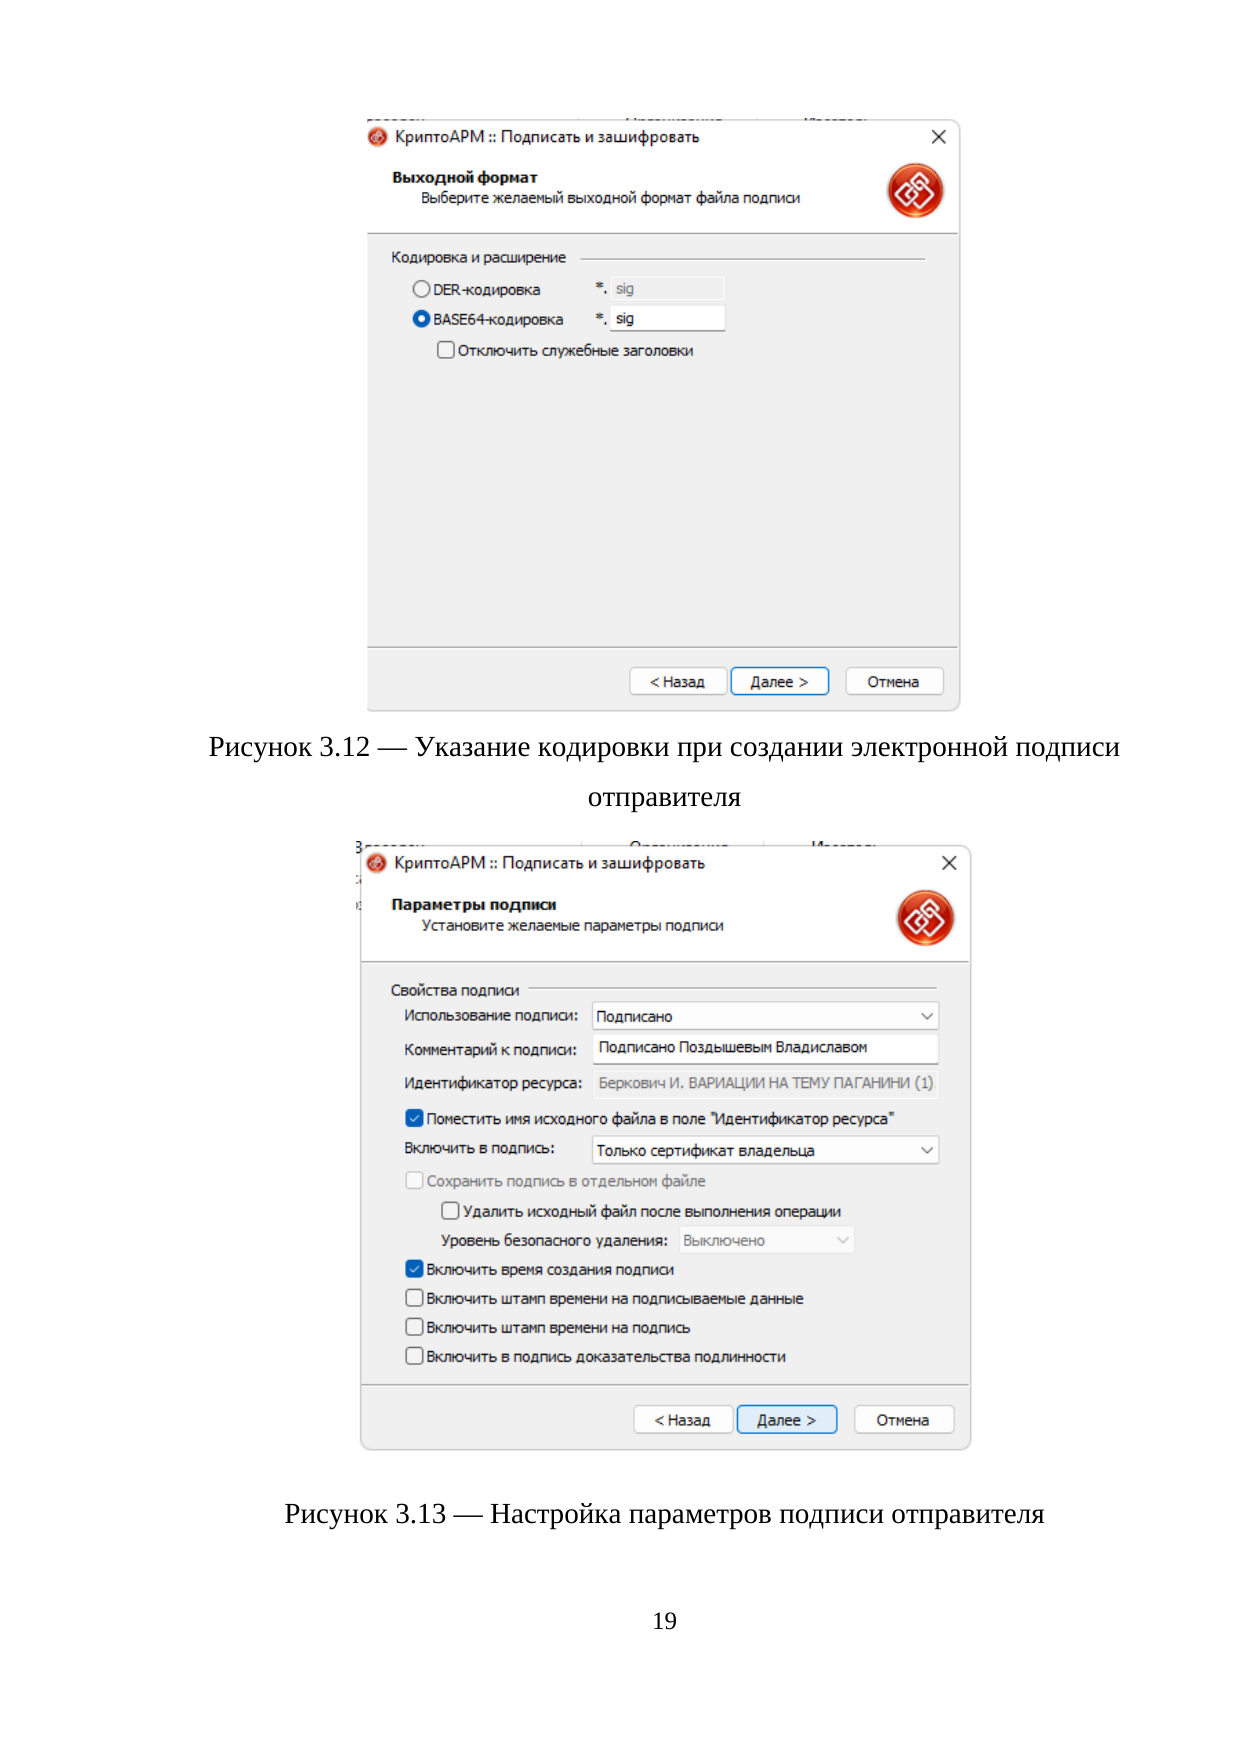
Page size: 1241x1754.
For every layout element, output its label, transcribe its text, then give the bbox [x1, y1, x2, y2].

picture [367, 118, 962, 713]
picture [356, 841, 973, 1452]
title Рисунок 3.13 — Настройка параметров подписи отправителя [177, 1452, 1152, 1530]
title Рисунок 3.12 — Указание кодировки при создании электронной подписи отправителя [177, 713, 1152, 813]
